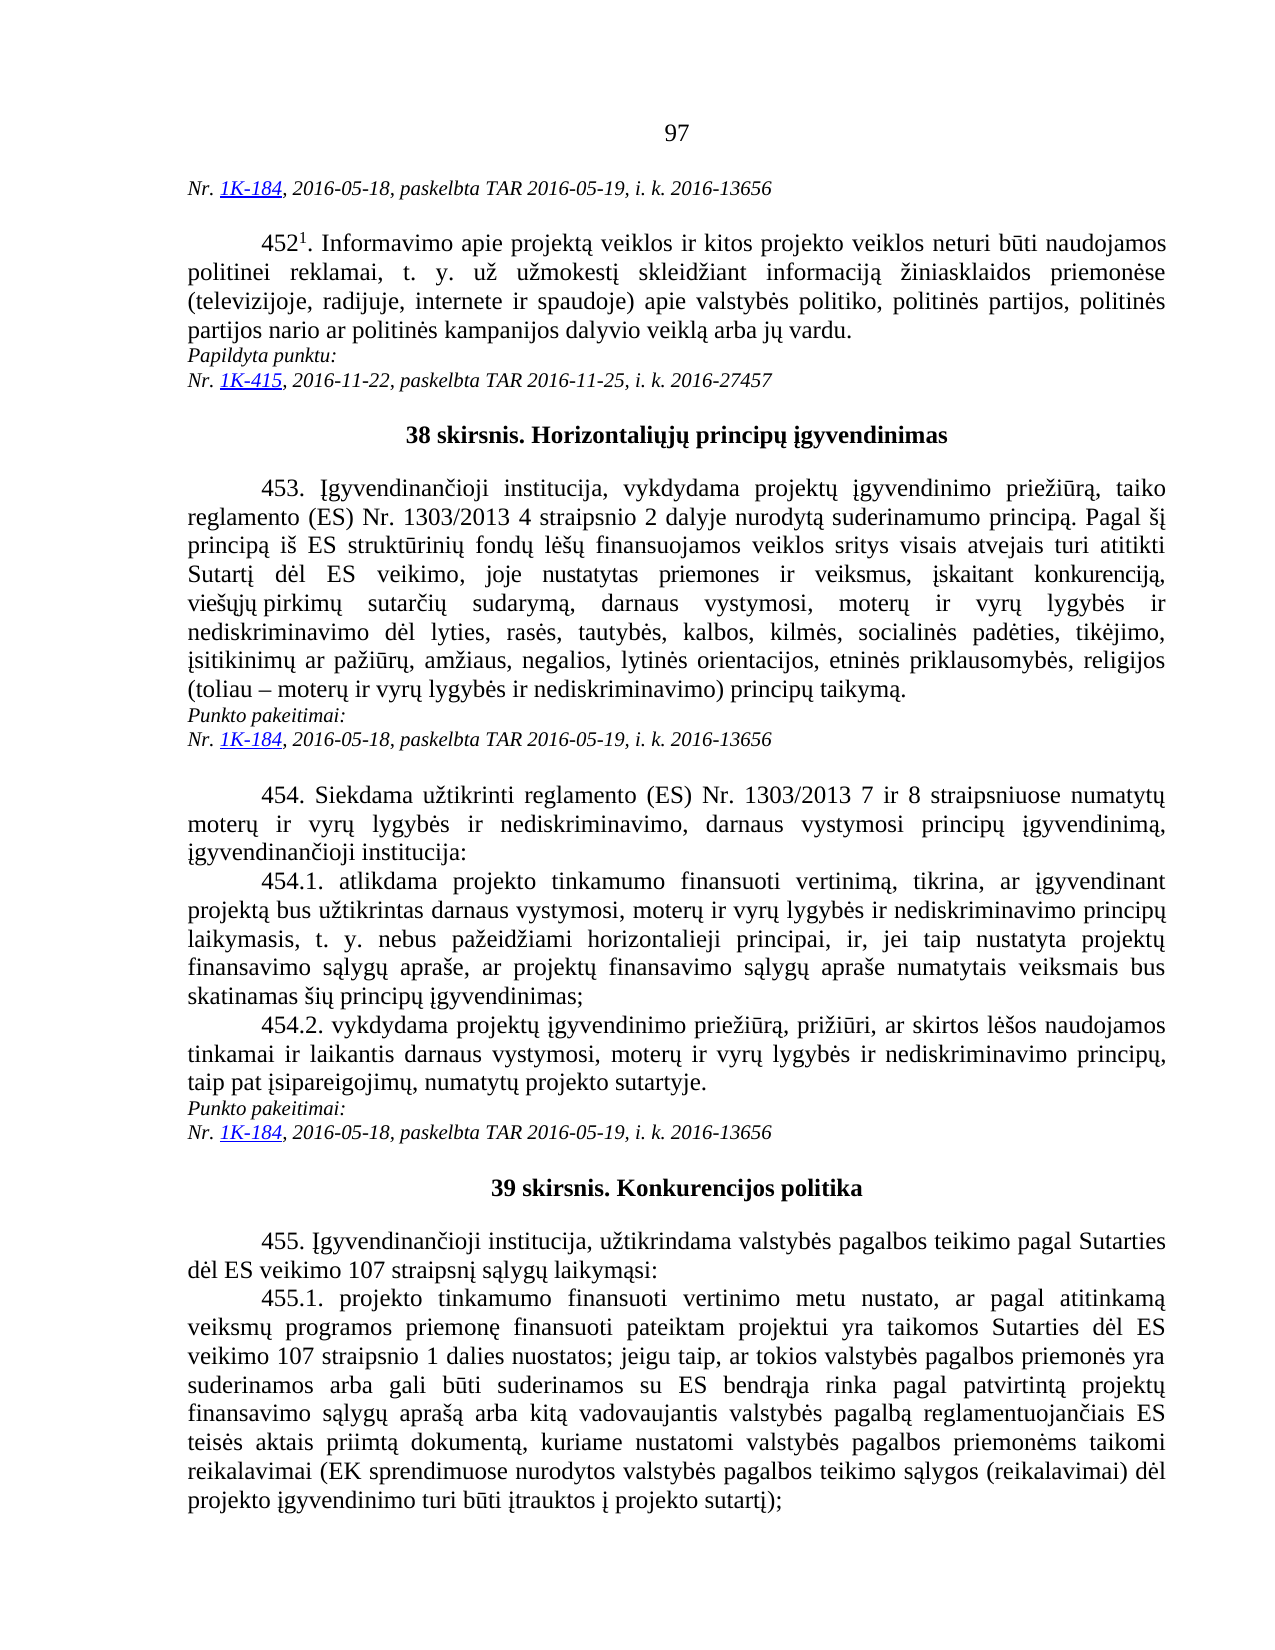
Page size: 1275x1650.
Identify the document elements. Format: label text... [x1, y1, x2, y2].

subtitle 39 skirsnis. Konkurencijos politika [246, 1173, 1107, 1202]
text Nr. 1K-415, 2016-11-22, paskelbta TAR 2016-11-25, i. k. 2016-27457 [187, 367, 1167, 392]
text Punkto pakeitimai: [187, 703, 1167, 727]
text Punkto pakeitimai: [187, 1096, 1167, 1120]
text Papildyta punktu: [187, 343, 1167, 367]
subtitle 38 skirsnis. Horizontaliųjų principų įgyvendinimas [246, 420, 1107, 449]
text 4521. Informavimo apie projektą veiklos ir kitos projekto veiklos neturi būti naudojamos politinei reklamai, t. y. už užmokestį skleidžiant informaciją žiniasklaidos priemonėse (televizijoje, radijuje, internete ir spaudoje) apie valstybės politiko, politinės partijos, politinės partijos nario ar politinės kampanijos dalyvio veiklą arba jų vardu. [187, 228, 1167, 343]
text 453. Įgyvendinančioji institucija, vykdydama projektų įgyvendinimo priežiūrą, taiko reglamento (ES) Nr. 1303/2013 4 straipsnio 2 dalyje nurodytą suderinamumo principą. Pagal šį principą iš ES struktūrinių fondų lėšų finansuojamos veiklos sritys visais atvejais turi atitikti Sutartį dėl ES veikimo, joje nustatytas priemones ir veiksmus, įskaitant konkurenciją, viešųjų pirkimų sutarčių sudarymą, darnaus vystymosi, moterų ir vyrų lygybės ir nediskriminavimo dėl lyties, rasės, tautybės, kalbos, kilmės, socialinės padėties, tikėjimo, įsitikinimų ar pažiūrų, amžiaus, negalios, lytinės orientacijos, etninės priklausomybės, religijos (toliau – moterų ir vyrų lygybės ir nediskriminavimo) principų taikymą. [187, 473, 1167, 703]
text 455.1. projekto tinkamumo finansuoti vertinimo metu nustato, ar pagal atitinkamą veiksmų programos priemonę finansuoti pateiktam projektui yra taikomos Sutarties dėl ES veikimo 107 straipsnio 1 dalies nuostatos; jeigu taip, ar tokios valstybės pagalbos priemonės yra suderinamos arba gali būti suderinamos su ES bendrąja rinka pagal patvirtintą projektų finansavimo sąlygų aprašą arba kitą vadovaujantis valstybės pagalbą reglamentuojančiais ES teisės aktais priimtą dokumentą, kuriame nustatomi valstybės pagalbos priemonėms taikomi reikalavimai (EK sprendimuose nurodytos valstybės pagalbos teikimo sąlygos (reikalavimai) dėl projekto įgyvendinimo turi būti įtrauktos į projekto sutartį); [187, 1283, 1167, 1513]
text Nr. 1K-184, 2016-05-18, paskelbta TAR 2016-05-19, i. k. 2016-13656 [187, 176, 1167, 200]
text 454. Siekdama užtikrinti reglamento (ES) Nr. 1303/2013 7 ir 8 straipsniuose numatytų moterų ir vyrų lygybės ir nediskriminavimo, darnaus vystymosi principų įgyvendinimą, įgyvendinančioji institucija: [187, 780, 1167, 866]
text 454.2. vykdydama projektų įgyvendinimo priežiūrą, prižiūri, ar skirtos lėšos naudojamos tinkamai ir laikantis darnaus vystymosi, moterų ir vyrų lygybės ir nediskriminavimo principų, taip pat įsipareigojimų, numatytų projekto sutartyje. [187, 1010, 1167, 1096]
text Nr. 1K-184, 2016-05-18, paskelbta TAR 2016-05-19, i. k. 2016-13656 [187, 727, 1167, 751]
text 455. Įgyvendinančioji institucija, užtikrindama valstybės pagalbos teikimo pagal Sutarties dėl ES veikimo 107 straipsnį sąlygų laikymąsi: [187, 1226, 1167, 1283]
text 454.1. atlikdama projekto tinkamumo finansuoti vertinimą, tikrina, ar įgyvendinant projektą bus užtikrintas darnaus vystymosi, moterų ir vyrų lygybės ir nediskriminavimo principų laikymasis, t. y. nebus pažeidžiami horizontalieji principai, ir, jei taip nustatyta projektų finansavimo sąlygų apraše, ar projektų finansavimo sąlygų apraše numatytais veiksmais bus skatinamas šių principų įgyvendinimas; [187, 866, 1167, 1010]
text Nr. 1K-184, 2016-05-18, paskelbta TAR 2016-05-19, i. k. 2016-13656 [187, 1120, 1167, 1144]
